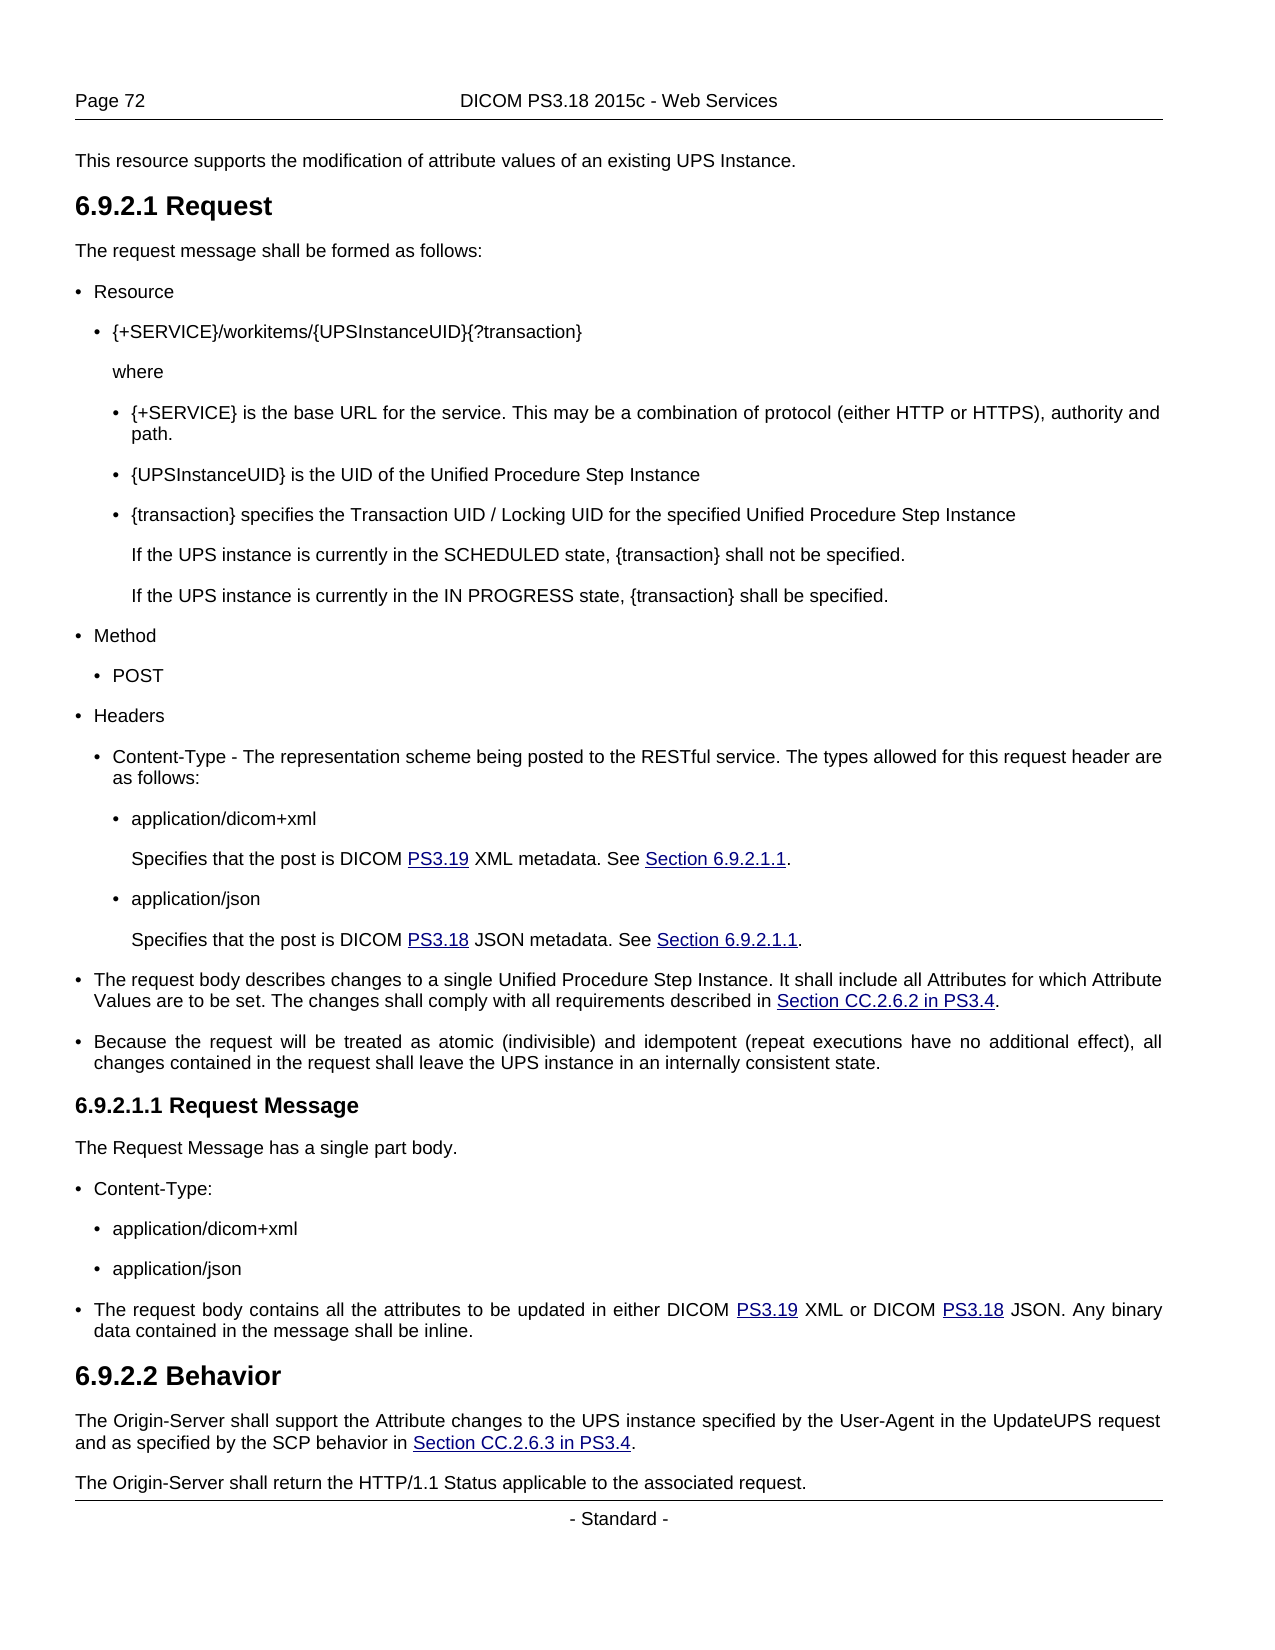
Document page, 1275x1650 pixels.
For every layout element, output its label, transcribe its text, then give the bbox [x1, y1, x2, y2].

text The Origin-Server shall support the Attribute changes to the UPS instance specified by the User-Agent in the UpdateUPS request and as specified by the SCP behavior in Section CC.2.6.3 in PS3.4. [75, 1410, 1162, 1453]
list Resource [75, 281, 1162, 302]
list POST [94, 665, 1162, 687]
text 6.9.2.2 Behavior [75, 1360, 1162, 1391]
list {transaction} specifies the Transaction UID / Locking UID for the specified Unified Procedure Step Instance [112, 504, 1162, 525]
text 6.9.2.1 Request [75, 190, 1162, 222]
list application/json [94, 1258, 1162, 1279]
text This resource supports the modification of attribute values of an existing UPS Instance. [75, 150, 1162, 172]
text The Origin-Server shall return the HTTP/1.1 Status applicable to the associated request. [75, 1472, 1162, 1494]
list application/json [112, 888, 1162, 910]
list {UPSInstanceUID} is the UID of the Unified Procedure Step Instance [112, 463, 1162, 485]
list {+SERVICE} is the base URL for the service. This may be a combination of protocol (either HTTP or HTTPS), authority and path. [112, 402, 1162, 445]
list If the UPS instance is currently in the IN PROGRESS state, {transaction} shall be specified. [112, 584, 1162, 606]
list Specifies that the post is DICOM PS3.19 XML metadata. See Section 6.9.2.1.1. [112, 848, 1162, 869]
text 6.9.2.1.1 Request Message [75, 1092, 1162, 1118]
list application/dicom+xml [94, 1218, 1162, 1239]
list The request body contains all the attributes to be updated in either DICOM PS3.19 XML or DICOM PS3.18 JSON. Any binary data contained in the message shall be inline. [75, 1298, 1162, 1341]
text The Request Message has a single part body. [75, 1137, 1162, 1159]
list Content-Type - The representation scheme being posted to the RESTful service. The types allowed for this request header are as follows: [94, 746, 1162, 789]
list application/dicom+xml [112, 807, 1162, 829]
list Method [75, 625, 1162, 646]
list Content-Type: [75, 1177, 1162, 1199]
text The request message shall be formed as follows: [75, 240, 1162, 262]
list {+SERVICE}/workitems/{UPSInstanceUID}{?transaction} [94, 321, 1162, 342]
list Because the request will be treated as atomic (indivisible) and idempotent (repeat executions have no additional effect), all changes contained in the request shall leave the UPS instance in an internally consistent state. [75, 1031, 1162, 1074]
list The request body describes changes to a single Unified Procedure Step Instance. It shall include all Attributes for which Attribute Values are to be set. The changes shall comply with all requirements described in Section CC.2.6.2 in PS3.4. [75, 969, 1162, 1012]
list where [94, 361, 1162, 383]
list If the UPS instance is currently in the SCHEDULED state, {transaction} shall not be specified. [112, 544, 1162, 566]
list Specifies that the post is DICOM PS3.18 JSON metadata. See Section 6.9.2.1.1. [112, 928, 1162, 950]
list Headers [75, 705, 1162, 727]
